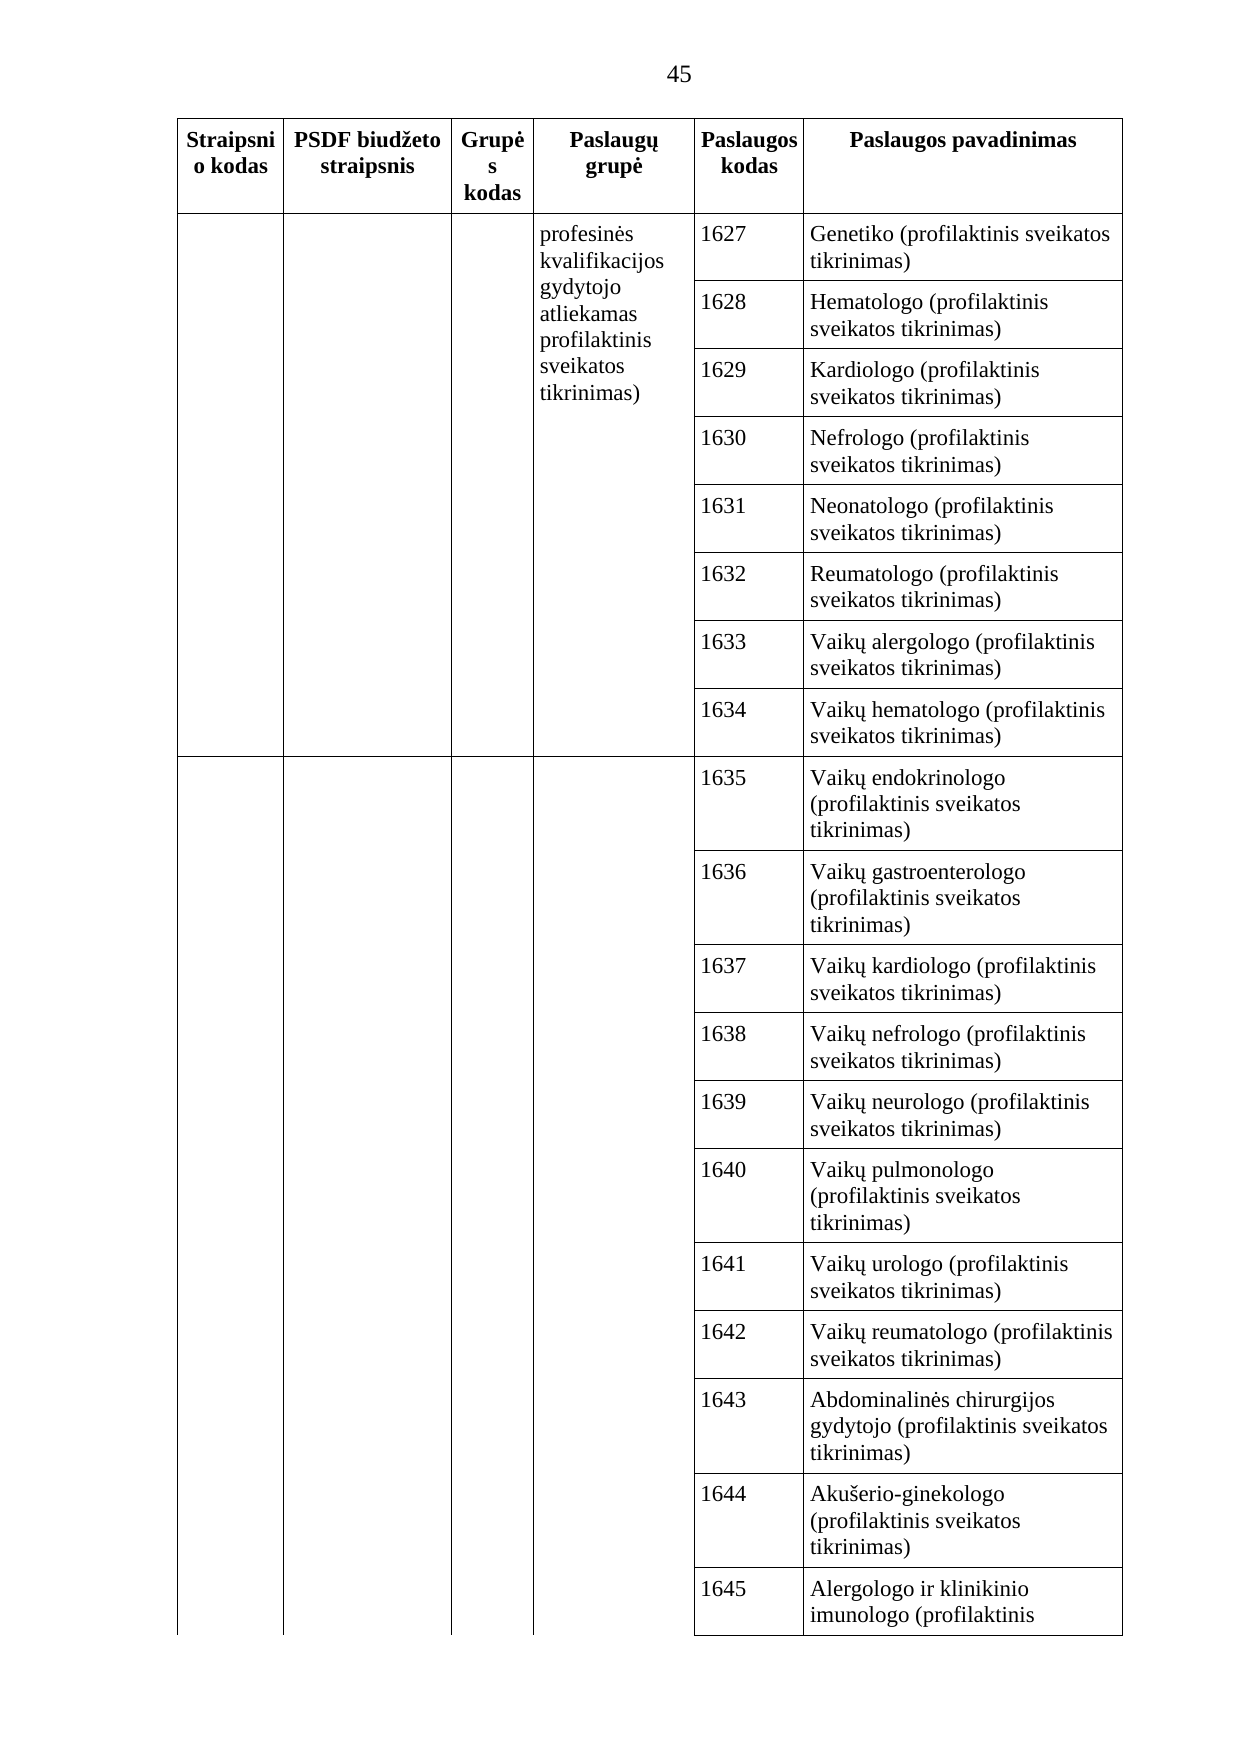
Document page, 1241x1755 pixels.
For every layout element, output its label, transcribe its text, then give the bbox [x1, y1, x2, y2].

table_cell [452, 484, 533, 552]
table_cell [284, 1567, 451, 1634]
table_cell [452, 1012, 533, 1080]
table_cell Vaikų gastroenterologo (profilaktinis sveikatos tikrinimas) [804, 851, 1122, 944]
table_cell 1631 [695, 485, 803, 552]
table_cell [534, 552, 694, 620]
table_cell [534, 1080, 694, 1148]
table_header Paslaugos kodas [695, 119, 803, 212]
table_cell 1642 [695, 1311, 803, 1378]
table_cell Vaikų pulmonologo (profilaktinis sveikatos tikrinimas) [804, 1149, 1122, 1242]
table_cell [178, 850, 283, 944]
table_cell 1637 [695, 945, 803, 1012]
table_cell [452, 688, 533, 756]
table_cell [284, 484, 451, 552]
table_cell [452, 1080, 533, 1148]
table_cell 1632 [695, 553, 803, 620]
table_cell Vaikų alergologo (profilaktinis sveikatos tikrinimas) [804, 621, 1122, 688]
table_cell [178, 1242, 283, 1310]
table_cell [284, 280, 451, 348]
table_cell [534, 850, 694, 944]
table_cell 1630 [695, 417, 803, 484]
table_cell 1645 [695, 1568, 803, 1634]
table_cell [452, 1310, 533, 1378]
table_cell [284, 1473, 451, 1567]
table_cell [284, 1310, 451, 1378]
table_cell [284, 944, 451, 1012]
table_cell [284, 348, 451, 416]
table_header PSDF biudžeto straipsnis [284, 119, 451, 212]
table_cell [452, 280, 533, 348]
table_cell [178, 348, 283, 416]
table_cell Genetiko (profilaktinis sveikatos tikrinimas) [804, 214, 1122, 280]
table_cell 1628 [695, 281, 803, 348]
table_cell [452, 944, 533, 1012]
table_cell [534, 1567, 694, 1634]
table_cell [534, 1242, 694, 1310]
table_cell Vaikų reumatologo (profilaktinis sveikatos tikrinimas) [804, 1311, 1122, 1378]
table_cell Vaikų hematologo (profilaktinis sveikatos tikrinimas) [804, 689, 1122, 756]
table_header Paslaugų grupė [534, 119, 694, 212]
table_cell [534, 944, 694, 1012]
table_cell profesinės kvalifikacijos gydytojo atliekamas profilaktinis sveikatos tikrinimas) [534, 214, 694, 416]
table_cell [284, 1012, 451, 1080]
table_cell [284, 1242, 451, 1310]
table_header Paslaugos pavadinimas [804, 119, 1122, 212]
table_cell [178, 416, 283, 484]
table_cell 1638 [695, 1013, 803, 1080]
table_cell Neonatologo (profilaktinis sveikatos tikrinimas) [804, 485, 1122, 552]
table_cell [178, 944, 283, 1012]
table_cell [534, 620, 694, 688]
table_cell [178, 1310, 283, 1378]
table_cell [284, 1378, 451, 1472]
table_cell [452, 1567, 533, 1634]
table_cell [284, 1080, 451, 1148]
table_cell 1634 [695, 689, 803, 756]
table_cell 1629 [695, 349, 803, 416]
table_cell [452, 1473, 533, 1567]
table_cell [534, 757, 694, 850]
table_cell Vaikų kardiologo (profilaktinis sveikatos tikrinimas) [804, 945, 1122, 1012]
table_cell [178, 620, 283, 688]
table_cell Vaikų nefrologo (profilaktinis sveikatos tikrinimas) [804, 1013, 1122, 1080]
table_cell 1641 [695, 1243, 803, 1310]
table_cell 1639 [695, 1081, 803, 1148]
table_cell [534, 688, 694, 756]
table_cell [534, 416, 694, 484]
table_cell Abdominalinės chirurgijos gydytojo (profilaktinis sveikatos tikrinimas) [804, 1379, 1122, 1472]
table_cell Nefrologo (profilaktinis sveikatos tikrinimas) [804, 417, 1122, 484]
table_cell [284, 1148, 451, 1242]
table_cell [452, 1242, 533, 1310]
table_cell [534, 1012, 694, 1080]
table_cell [534, 1473, 694, 1567]
table_cell [178, 552, 283, 620]
table_cell [178, 1012, 283, 1080]
table_cell [284, 757, 451, 850]
table_cell [534, 1148, 694, 1242]
table_cell [534, 1378, 694, 1472]
table_cell [452, 757, 533, 850]
table_cell 1644 [695, 1474, 803, 1567]
table_cell [284, 620, 451, 688]
table_cell Alergologo ir klinikinio imunologo (profilaktinis [804, 1568, 1122, 1634]
table_cell [452, 214, 533, 280]
table_cell [178, 1567, 283, 1634]
table_cell [452, 348, 533, 416]
table_cell [452, 1378, 533, 1472]
table_cell [178, 757, 283, 850]
table_cell [178, 1080, 283, 1148]
table_cell Hematologo (profilaktinis sveikatos tikrinimas) [804, 281, 1122, 348]
table_cell Kardiologo (profilaktinis sveikatos tikrinimas) [804, 349, 1122, 416]
table_cell [284, 688, 451, 756]
table_cell Vaikų endokrinologo (profilaktinis sveikatos tikrinimas) [804, 757, 1122, 850]
table_cell [452, 552, 533, 620]
table_cell [452, 416, 533, 484]
table_cell Vaikų neurologo (profilaktinis sveikatos tikrinimas) [804, 1081, 1122, 1148]
table_cell [452, 1148, 533, 1242]
table_cell [452, 850, 533, 944]
table_cell [284, 552, 451, 620]
table_header Straipsnio kodas [178, 119, 283, 212]
table_cell 1633 [695, 621, 803, 688]
table_header Grupės kodas [452, 119, 533, 212]
table_cell 1643 [695, 1379, 803, 1472]
table_cell [452, 620, 533, 688]
table_cell [284, 850, 451, 944]
table_cell Vaikų urologo (profilaktinis sveikatos tikrinimas) [804, 1243, 1122, 1310]
table_cell [178, 688, 283, 756]
table_cell [534, 1310, 694, 1378]
table_cell 1636 [695, 851, 803, 944]
table_cell [284, 416, 451, 484]
table_cell [178, 1473, 283, 1567]
table_cell Akušerio-ginekologo (profilaktinis sveikatos tikrinimas) [804, 1474, 1122, 1567]
table_cell [534, 484, 694, 552]
table_cell [178, 214, 283, 280]
table_cell [178, 1378, 283, 1472]
table_cell 1627 [695, 214, 803, 280]
table_cell Reumatologo (profilaktinis sveikatos tikrinimas) [804, 553, 1122, 620]
table_cell [178, 484, 283, 552]
table_cell [284, 214, 451, 280]
table_cell [178, 280, 283, 348]
table_cell 1635 [695, 757, 803, 850]
table_cell 1640 [695, 1149, 803, 1242]
table_cell [178, 1148, 283, 1242]
